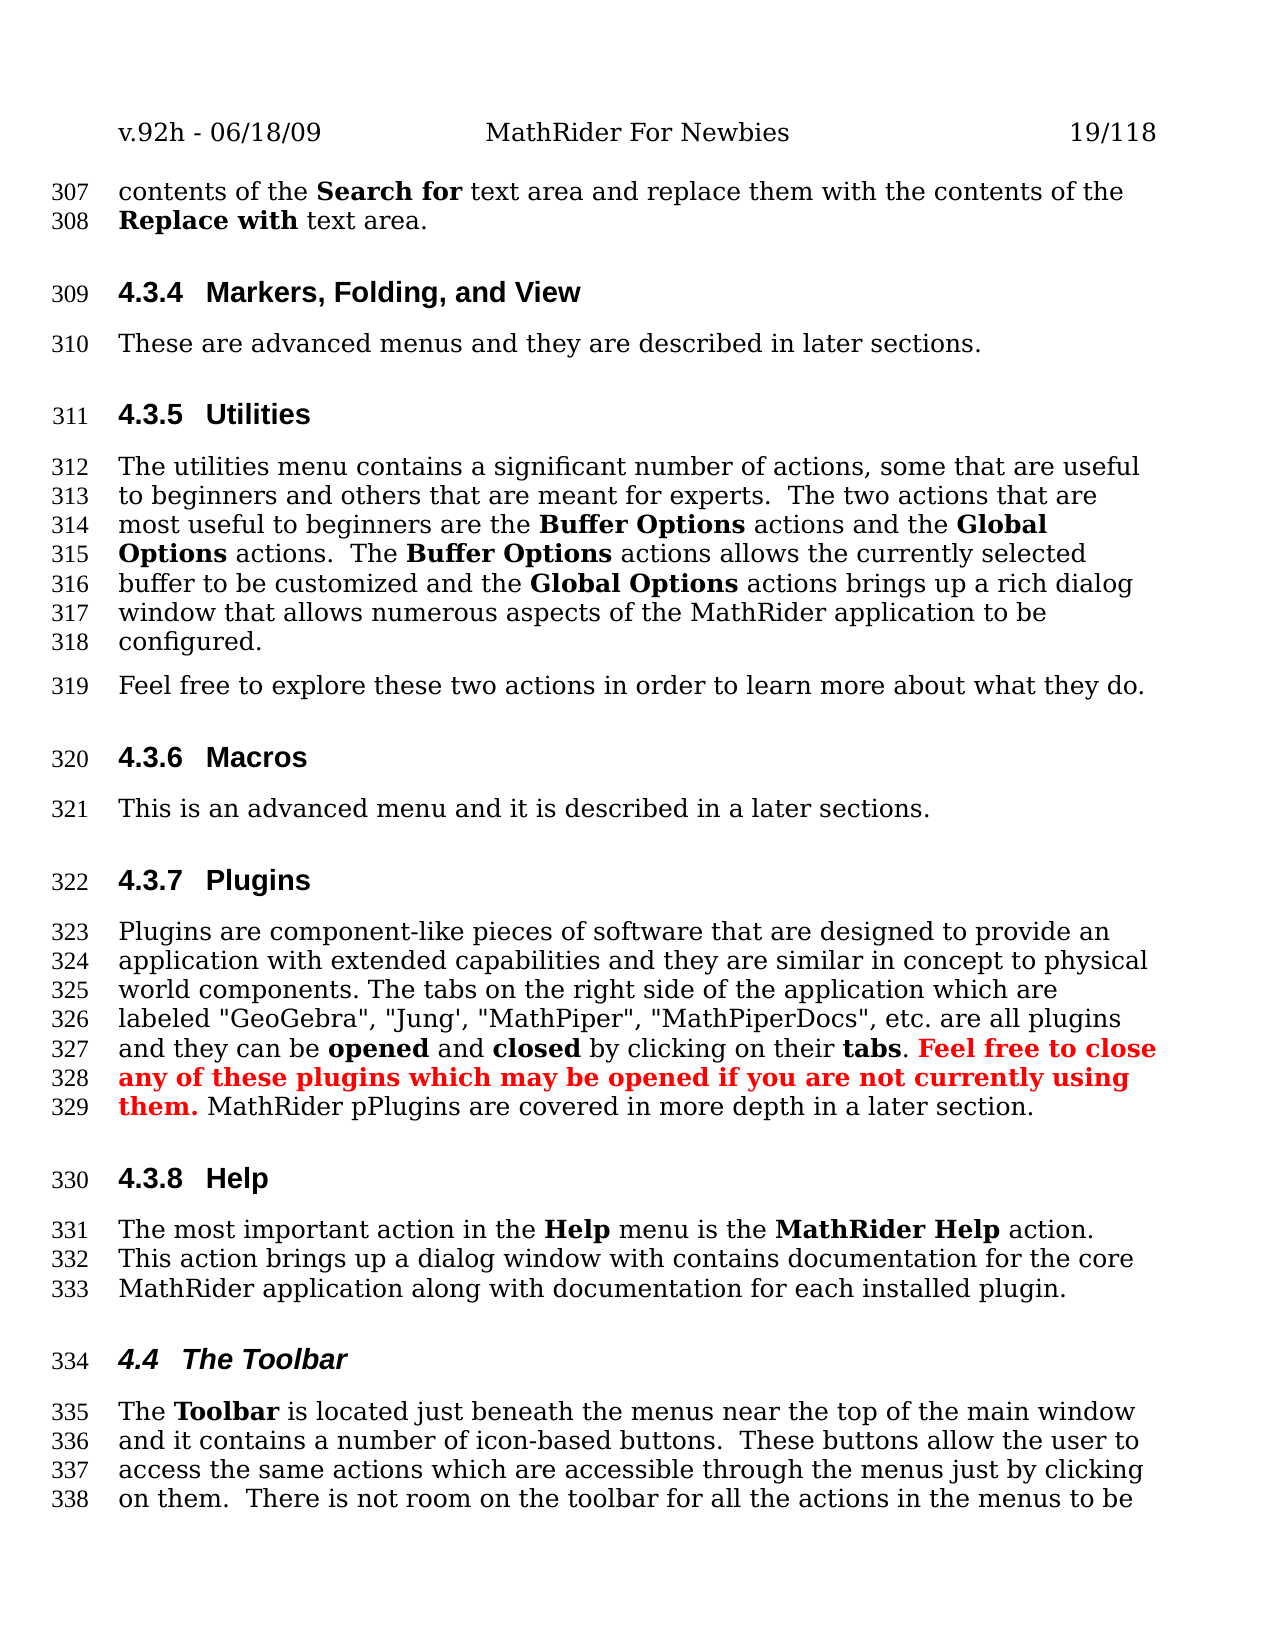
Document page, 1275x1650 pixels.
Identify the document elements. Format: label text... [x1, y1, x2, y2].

subtitle Plugins [118, 862, 1157, 896]
subtitle Markers, Folding, and View [118, 274, 1157, 308]
text These are advanced menus and they are described in later sections. [118, 329, 1157, 358]
subtitle The Toolbar [118, 1342, 1157, 1376]
text This is an advanced menu and it is described in a later sections. [118, 794, 1157, 823]
text The Toolbar is located just beneath the menus near the top of the main window and it contains a number of icon-based buttons. These buttons allow the user to access the same actions which are accessible through the menus just by clicking on them. There is not room on the toolbar for all the actions in the menus to be [118, 1397, 1157, 1513]
subtitle Help [118, 1161, 1157, 1194]
subtitle Utilities [118, 397, 1157, 431]
text contents of the Search for text area and replace them with the contents of the Replace with text area. [118, 177, 1157, 236]
text Feel free to explore these two actions in order to learn more about what they do. [118, 672, 1157, 701]
text The most important action in the Help menu is the MathRider Help action. This action brings up a dialog window with contains documentation for the core MathRider application along with documentation for each installed plugin. [118, 1215, 1157, 1303]
subtitle Macros [118, 740, 1157, 773]
text The utilities menu contains a significant number of actions, some that are useful to beginners and others that are meant for experts. The two actions that are most useful to beginners are the Buffer Options actions and the Global Options actions. The Buffer Options actions allows the currently selected buffer to be customized and the Global Options actions brings up a rich dialog window that allows numerous aspects of the MathRider application to be configured. [118, 452, 1157, 657]
text Plugins are component-like pieces of software that are designed to provide an application with extended capabilities and they are similar in concept to physical world components. The tabs on the right side of the application which are labeled "GeoGebra", "Jung', "MathPiper", "MathPiperDocs", etc. are all plugins and they can be opened and closed by clicking on their tabs. Feel free to close any of these plugins which may be opened if you are not currently using them. MathRider pPlugins are covered in more depth in a later section. [118, 917, 1157, 1122]
